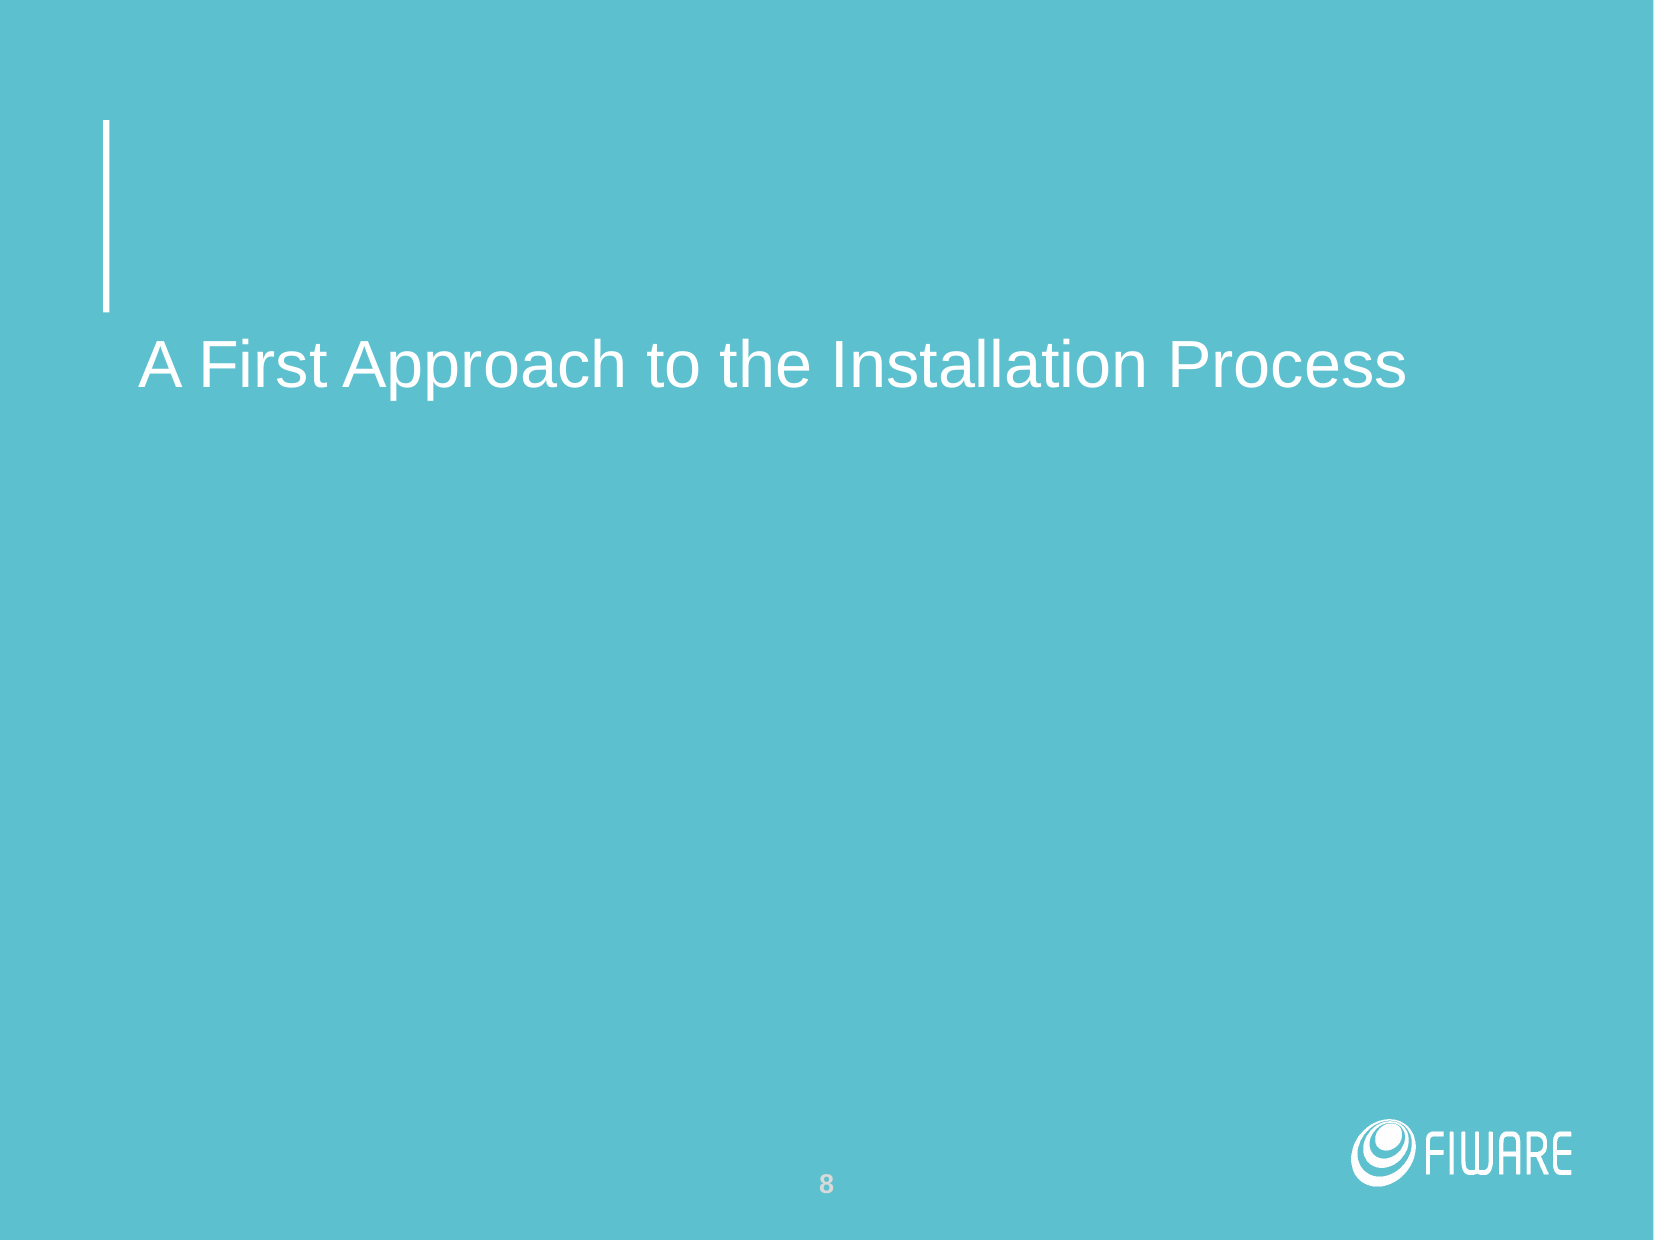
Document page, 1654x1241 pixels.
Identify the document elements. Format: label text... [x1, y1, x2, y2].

title A First Approach to the Installation Process [123, 306, 1530, 499]
slide_number [733, 1149, 921, 1216]
picture [1339, 1098, 1586, 1201]
